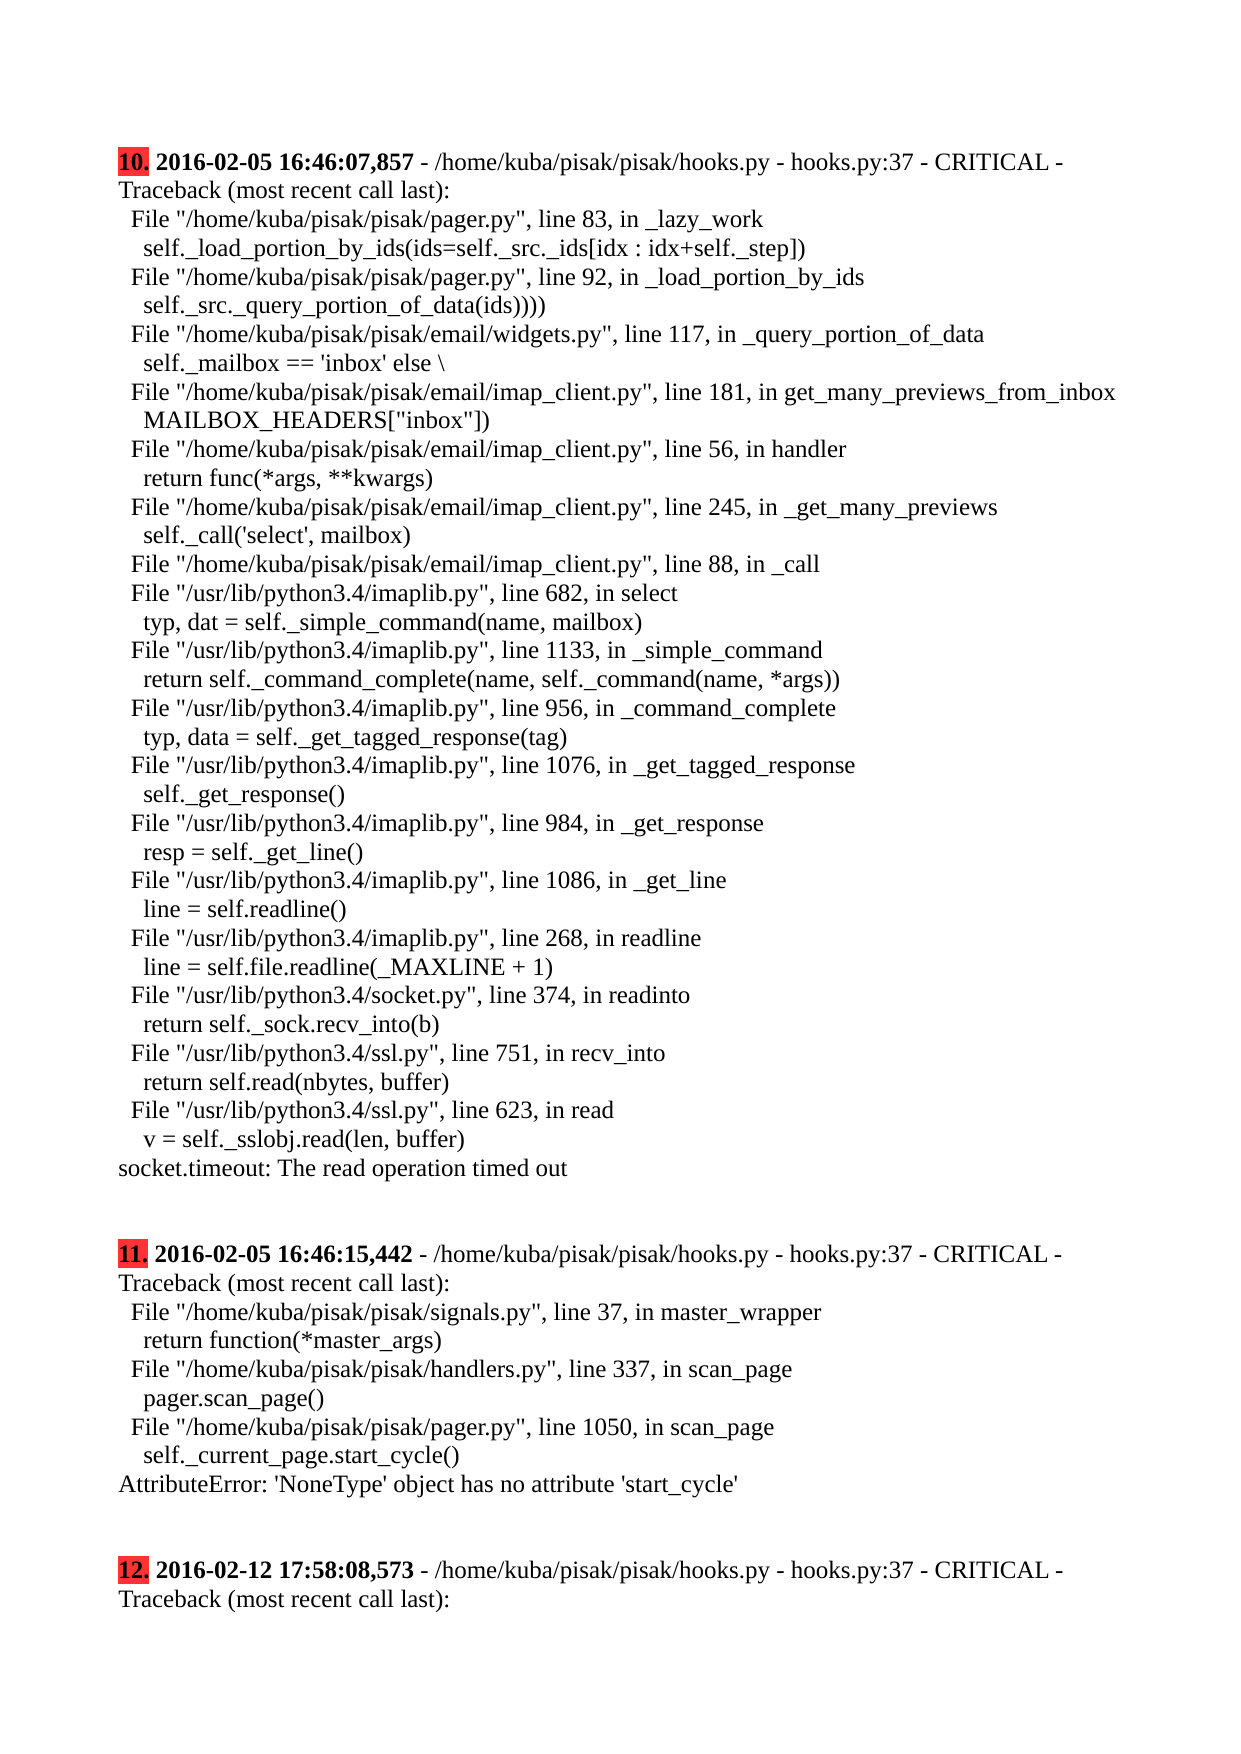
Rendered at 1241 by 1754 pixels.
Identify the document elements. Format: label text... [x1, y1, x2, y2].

text File "/usr/lib/python3.4/imaplib.py", line 1133, in _simple_command [118, 636, 1122, 664]
text 10. 2016-02-05 16:46:07,857 - /home/kuba/pisak/pisak/hooks.py - hooks.py:37 - CRITICAL - Traceback (most recent call last): [118, 147, 1122, 204]
text File "/usr/lib/python3.4/ssl.py", line 751, in recv_into [118, 1038, 1122, 1067]
text File "/home/kuba/pisak/pisak/email/imap_client.py", line 181, in get_many_previews_from_inbox [118, 377, 1122, 406]
text line = self.file.readline(_MAXLINE + 1) [118, 952, 1122, 981]
text File "/home/kuba/pisak/pisak/handlers.py", line 337, in scan_page [118, 1354, 1122, 1383]
text File "/usr/lib/python3.4/imaplib.py", line 984, in _get_response [118, 808, 1122, 837]
text v = self._sslobj.read(len, buffer) [118, 1124, 1122, 1153]
text File "/home/kuba/pisak/pisak/pager.py", line 83, in _lazy_work [118, 204, 1122, 233]
text File "/usr/lib/python3.4/socket.py", line 374, in readinto [118, 981, 1122, 1009]
text File "/home/kuba/pisak/pisak/signals.py", line 37, in master_wrapper [118, 1297, 1122, 1326]
text File "/home/kuba/pisak/pisak/email/imap_client.py", line 56, in handler [118, 434, 1122, 463]
text return self._sock.recv_into(b) [118, 1009, 1122, 1038]
text 11. 2016-02-05 16:46:15,442 - /home/kuba/pisak/pisak/hooks.py - hooks.py:37 - CRITICAL - Traceback (most recent call last): [118, 1239, 1122, 1297]
text File "/usr/lib/python3.4/imaplib.py", line 268, in readline [118, 923, 1122, 952]
text self._current_page.start_cycle() [118, 1441, 1122, 1469]
text socket.timeout: The read operation timed out [118, 1153, 1122, 1182]
text File "/usr/lib/python3.4/imaplib.py", line 956, in _command_complete [118, 693, 1122, 722]
text MAILBOX_HEADERS["inbox"]) [118, 406, 1122, 434]
text File "/home/kuba/pisak/pisak/email/imap_client.py", line 245, in _get_many_previews [118, 492, 1122, 521]
text return self._command_complete(name, self._command(name, *args)) [118, 664, 1122, 693]
text return function(*master_args) [118, 1326, 1122, 1354]
text self._get_response() [118, 779, 1122, 808]
text self._load_portion_by_ids(ids=self._src._ids[idx : idx+self._step]) [118, 233, 1122, 262]
text File "/usr/lib/python3.4/imaplib.py", line 682, in select [118, 578, 1122, 607]
text self._src._query_portion_of_data(ids)))) [118, 291, 1122, 319]
text File "/home/kuba/pisak/pisak/email/widgets.py", line 117, in _query_portion_of_data [118, 319, 1122, 348]
text File "/usr/lib/python3.4/imaplib.py", line 1086, in _get_line [118, 866, 1122, 894]
text typ, data = self._get_tagged_response(tag) [118, 722, 1122, 751]
text File "/home/kuba/pisak/pisak/pager.py", line 1050, in scan_page [118, 1412, 1122, 1441]
text File "/usr/lib/python3.4/imaplib.py", line 1076, in _get_tagged_response [118, 751, 1122, 779]
text self._call('select', mailbox) [118, 521, 1122, 549]
text return self.read(nbytes, buffer) [118, 1067, 1122, 1096]
text File "/home/kuba/pisak/pisak/email/imap_client.py", line 88, in _call [118, 549, 1122, 578]
text File "/usr/lib/python3.4/ssl.py", line 623, in read [118, 1096, 1122, 1124]
text line = self.readline() [118, 894, 1122, 923]
text typ, dat = self._simple_command(name, mailbox) [118, 607, 1122, 636]
text self._mailbox == 'inbox' else \ [118, 348, 1122, 377]
text 12. 2016-02-12 17:58:08,573 - /home/kuba/pisak/pisak/hooks.py - hooks.py:37 - CRITICAL - Traceback (most recent call last): [118, 1556, 1122, 1613]
text return func(*args, **kwargs) [118, 463, 1122, 492]
text AttributeError: 'NoneType' object has no attribute 'start_cycle' [118, 1469, 1122, 1498]
text resp = self._get_line() [118, 837, 1122, 866]
text File "/home/kuba/pisak/pisak/pager.py", line 92, in _load_portion_by_ids [118, 262, 1122, 291]
text pager.scan_page() [118, 1383, 1122, 1412]
